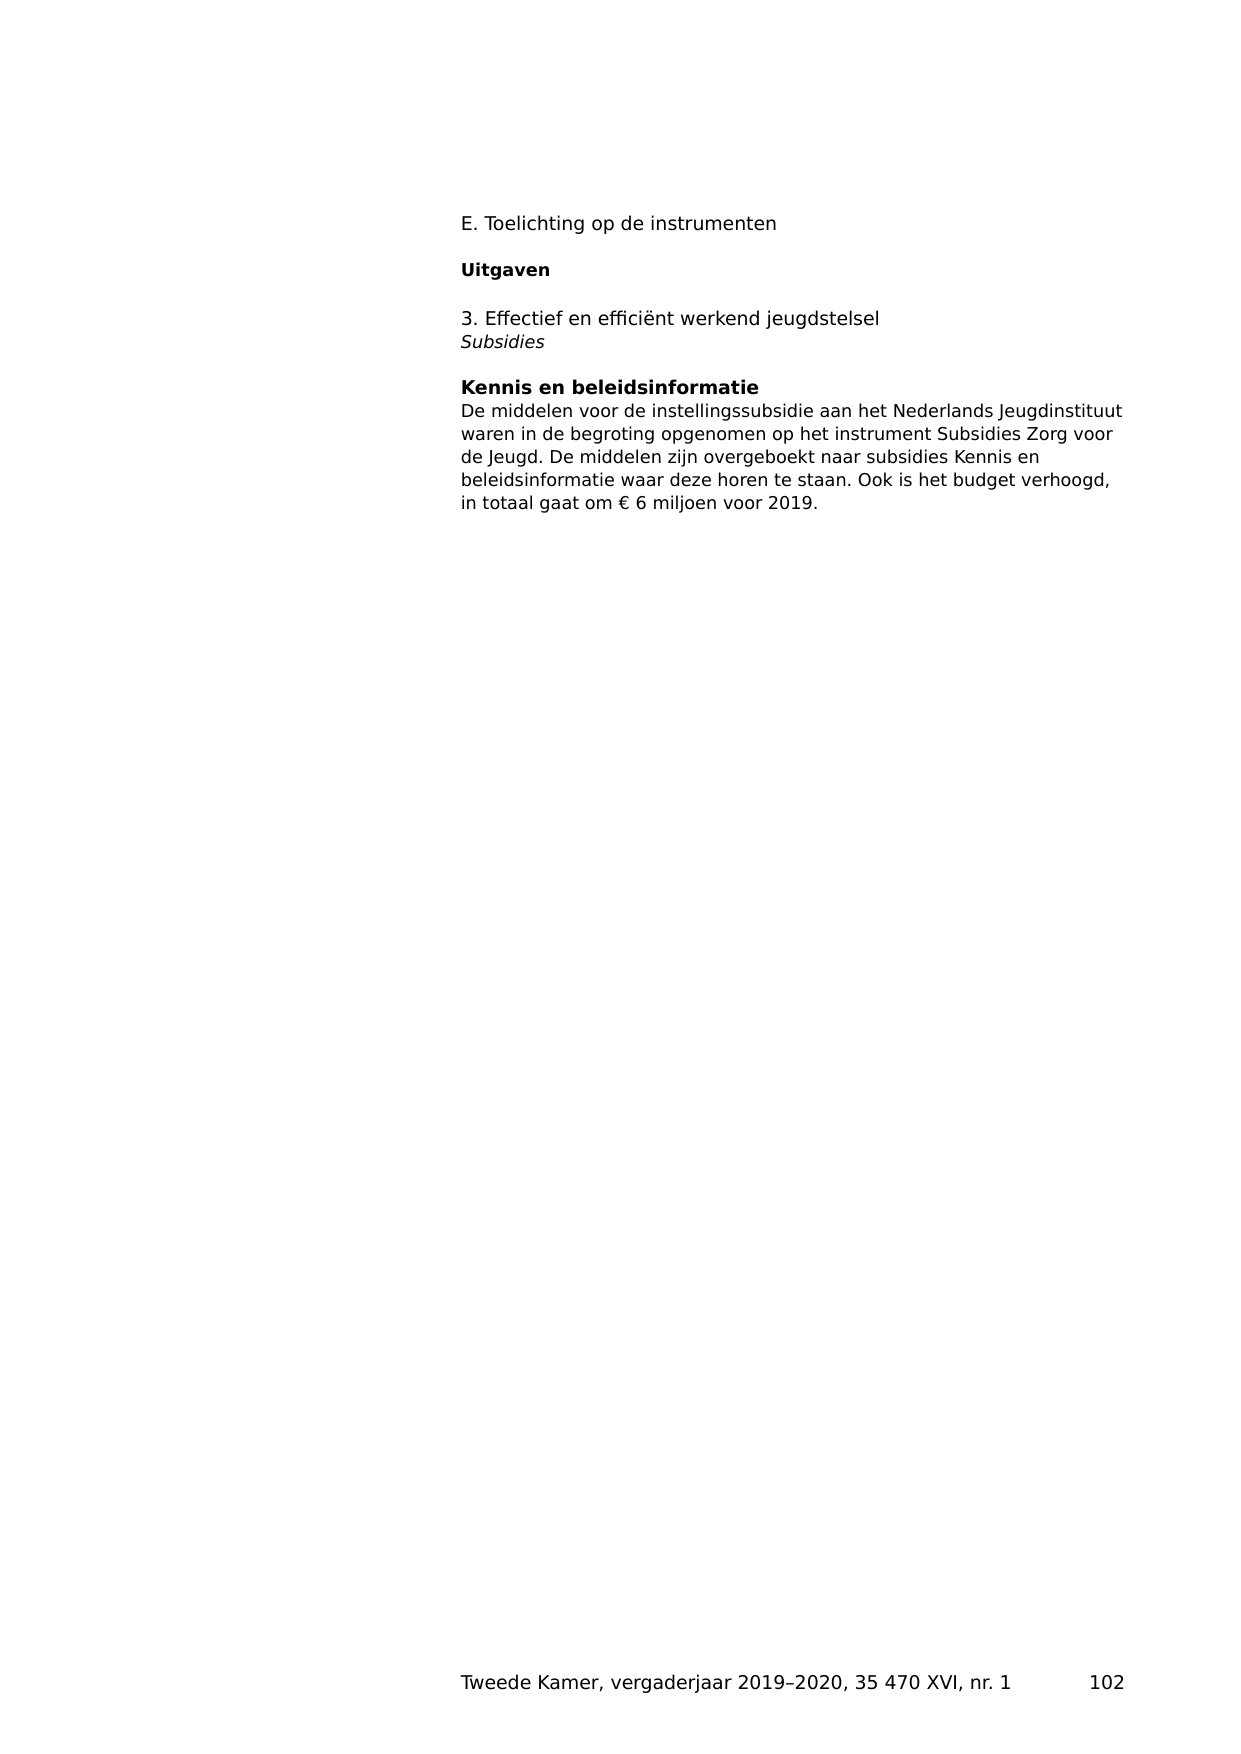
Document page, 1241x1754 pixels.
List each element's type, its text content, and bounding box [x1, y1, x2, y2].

text De middelen voor de instellingssubsidie aan het Nederlands Jeugdinstituut waren in de begroting opgenomen op het instrument Subsidies Zorg voor de Jeugd. De middelen zijn overgeboekt naar subsidies Kennis en beleidsinformatie waar deze horen te staan. Ook is het budget verhoogd, in totaal gaat om € 6 miljoen voor 2019. [461, 399, 1125, 514]
title E. Toelichting op de instrumenten [461, 213, 1125, 235]
text Kennis en beleidsinformatie [461, 355, 1125, 399]
text Subsidies [461, 330, 1125, 353]
title 3. Effectief en efficiënt werkend jeugdstelsel [461, 308, 1125, 330]
text Uitgaven [461, 258, 1125, 281]
